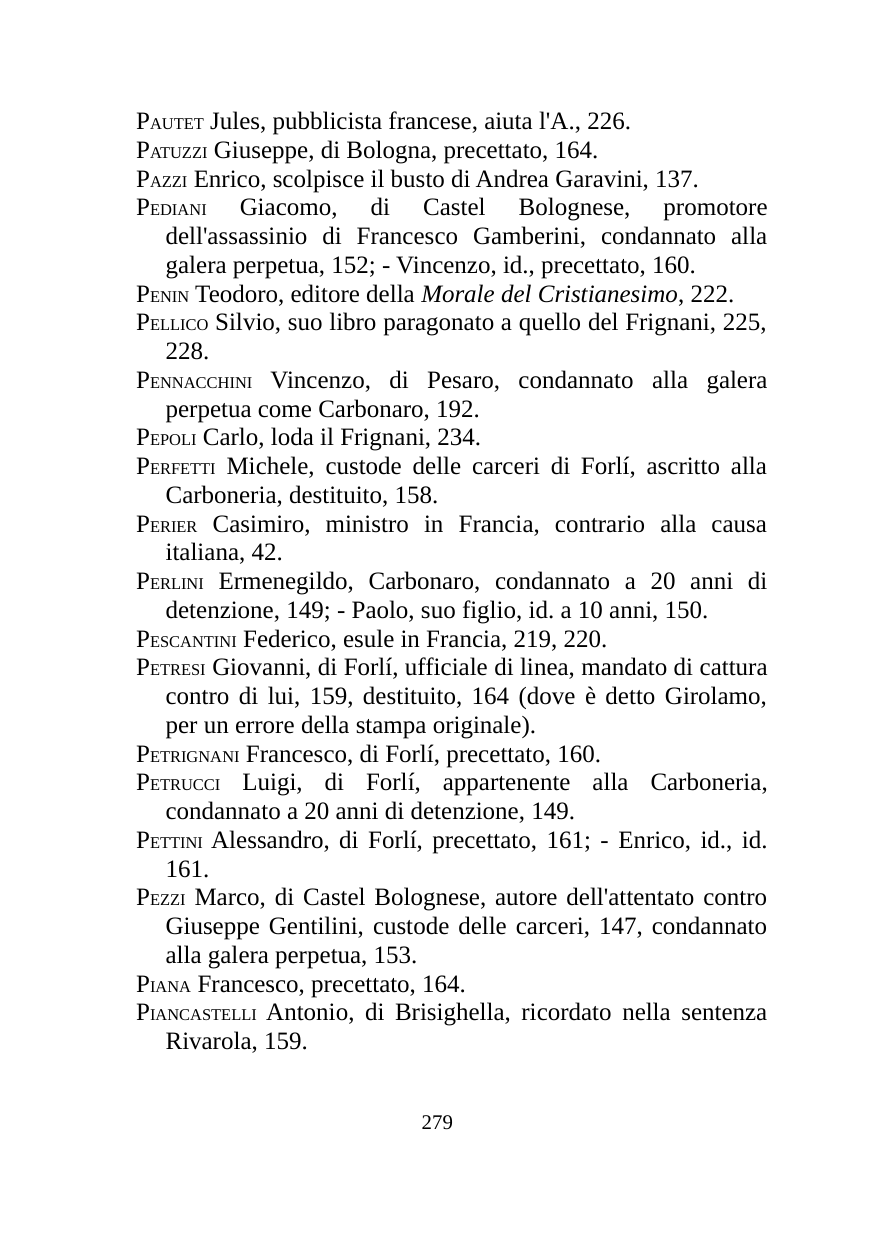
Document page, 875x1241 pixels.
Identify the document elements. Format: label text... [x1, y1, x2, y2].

text Pazzi Enrico, scolpisce il busto di Andrea Garavini, 137. [136, 164, 768, 192]
text Pescantini Federico, esule in Francia, 219, 220. [136, 624, 768, 652]
text Petrignani Francesco, di Forlí, precettato, 160. [136, 739, 768, 767]
text Pautet Jules, pubblicista francese, aiuta l'A., 226. [136, 106, 768, 135]
text Patuzzi Giuseppe, di Bologna, precettato, 164. [136, 135, 768, 164]
text Piancastelli Antonio, di Brisighella, ricordato nella sentenza Rivarola, 159. [136, 997, 768, 1055]
text Piana Francesco, precettato, 164. [136, 969, 768, 997]
text Pezzi Marco, di Castel Bolognese, autore dell'attentato contro Giuseppe Gentilini, custode delle carceri, 147, condannato alla galera perpetua, 153. [136, 882, 768, 969]
text Perier Casimiro, ministro in Francia, contrario alla causa italiana, 42. [136, 509, 768, 566]
text Penin Teodoro, editore della Morale del Cristianesimo, 222. [136, 279, 768, 307]
text Pepoli Carlo, loda il Frignani, 234. [136, 422, 768, 451]
text Petrucci Luigi, di Forlí, appartenente alla Carboneria, condannato a 20 anni di detenzione, 149. [136, 767, 768, 825]
text Pettini Alessandro, di Forlí, precettato, 161; - Enrico, id., id. 161. [136, 825, 768, 882]
text Petresi Giovanni, di Forlí, ufficiale di linea, mandato di cattura contro di lui, 159, destituito, 164 (dove è detto Girolamo, per un errore della stampa originale). [136, 652, 768, 739]
text Pennacchini Vincenzo, di Pesaro, condannato alla galera perpetua come Carbonaro, 192. [136, 365, 768, 422]
text Pellico Silvio, suo libro paragonato a quello del Frignani, 225, 228. [136, 307, 768, 365]
text Perfetti Michele, custode delle carceri di Forlí, ascritto alla Carboneria, destituito, 158. [136, 451, 768, 509]
text Perlini Ermenegildo, Carbonaro, condannato a 20 anni di detenzione, 149; - Paolo, suo figlio, id. a 10 anni, 150. [136, 566, 768, 624]
text Pediani Giacomo, di Castel Bolognese, promotore dell'assassinio di Francesco Gamberini, condannato alla galera perpetua, 152; - Vincenzo, id., precettato, 160. [136, 192, 768, 279]
